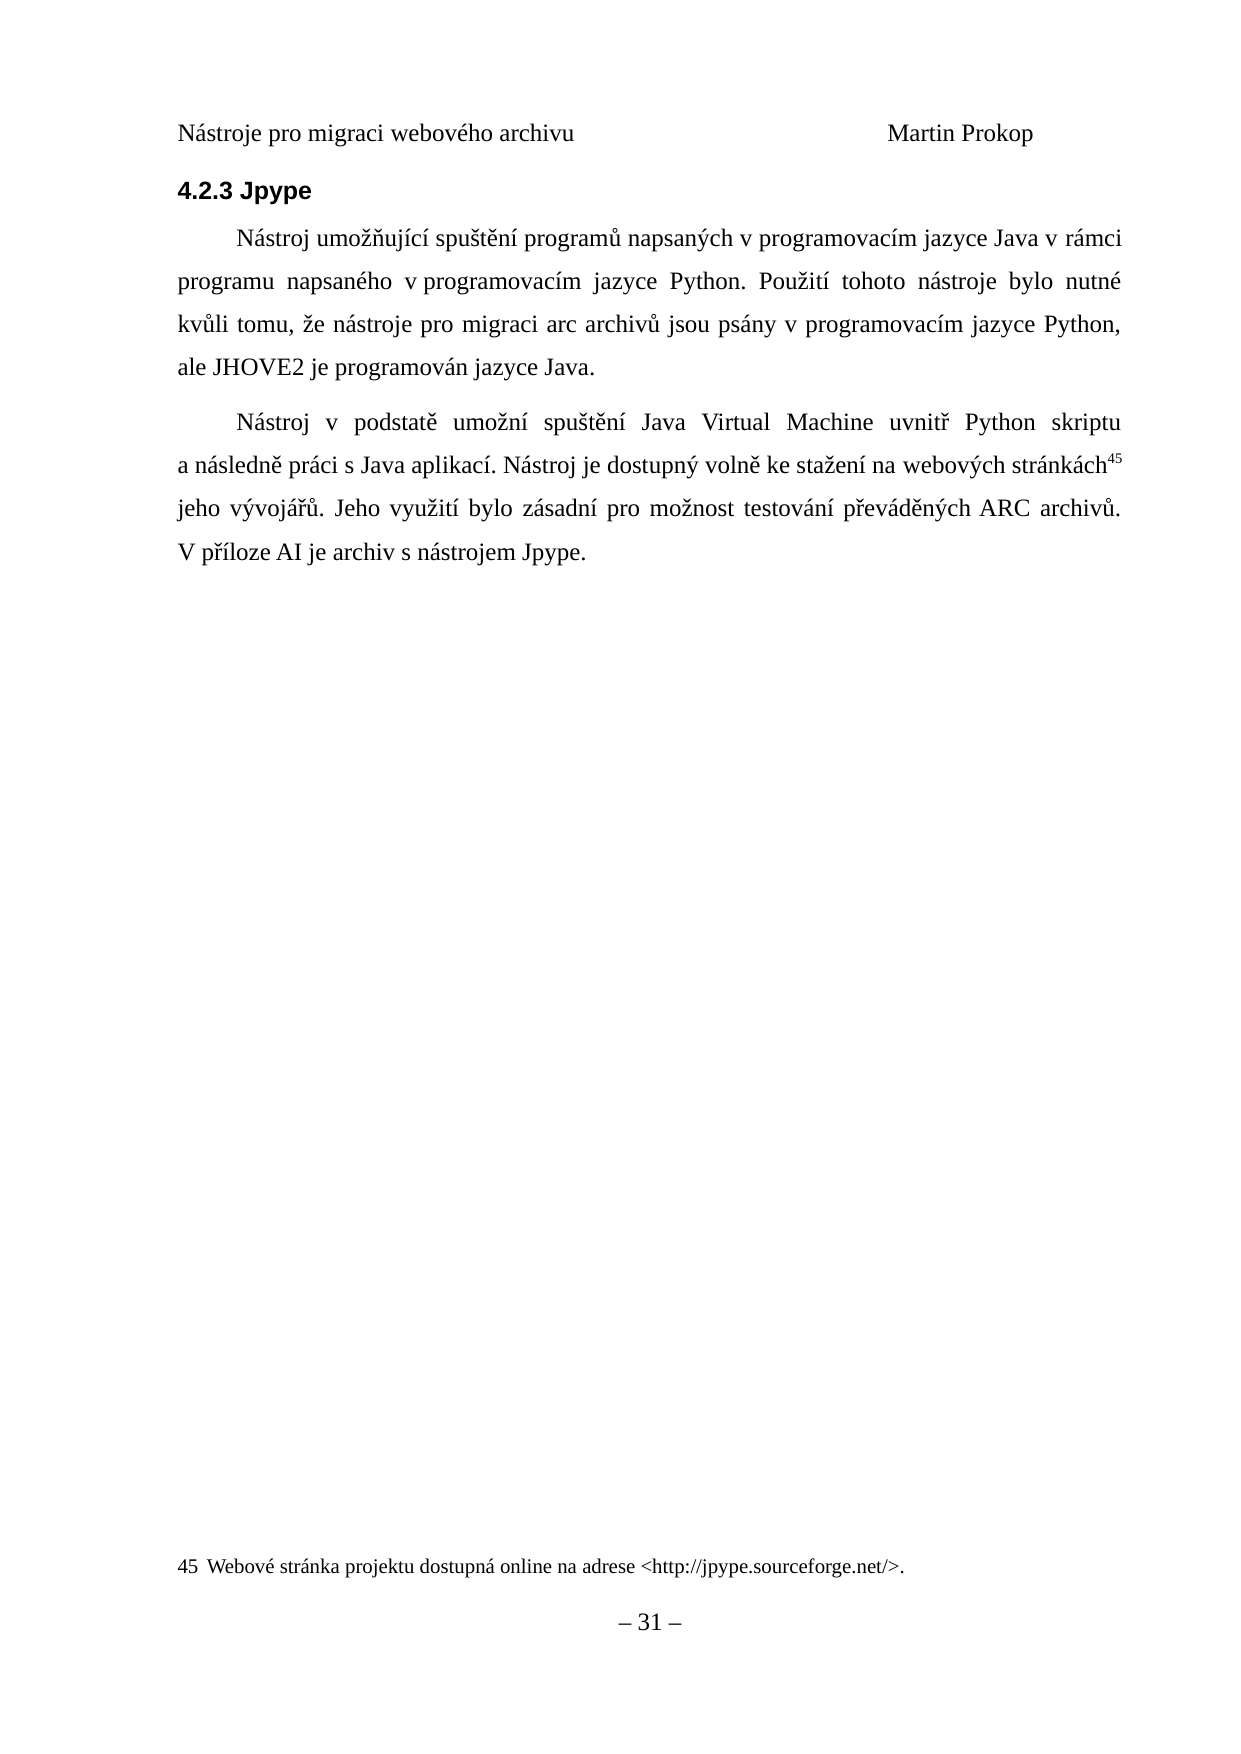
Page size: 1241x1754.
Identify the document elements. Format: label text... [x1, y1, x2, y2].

text Webové stránka projektu dostupná online na adrese <http://jpype.sourceforge.net/>. [177, 1553, 1122, 1578]
subtitle 4.2.3 Jpype [177, 176, 1122, 205]
text Nástroj v podstatě umožní spuštění Java Virtual Machine uvnitř Python skriptu a následně práci s Java aplikací. Nástroj je dostupný volně ke stažení na webových stránkách jeho vývojářů. Jeho využití bylo zásadní pro možnost testování převáděných ARC archivů. V příloze AI je archiv s nástrojem Jpype. [177, 407, 1122, 565]
text Nástroj umožňující spuštění programů napsaných v programovacím jazyce Java v rámci programu napsaného v programovacím jazyce Python. Použití tohoto nástroje bylo nutné kvůli tomu, že nástroje pro migraci arc archivů jsou psány v programovacím jazyce Python, ale JHOVE2 je programován jazyce Java. [177, 223, 1122, 381]
